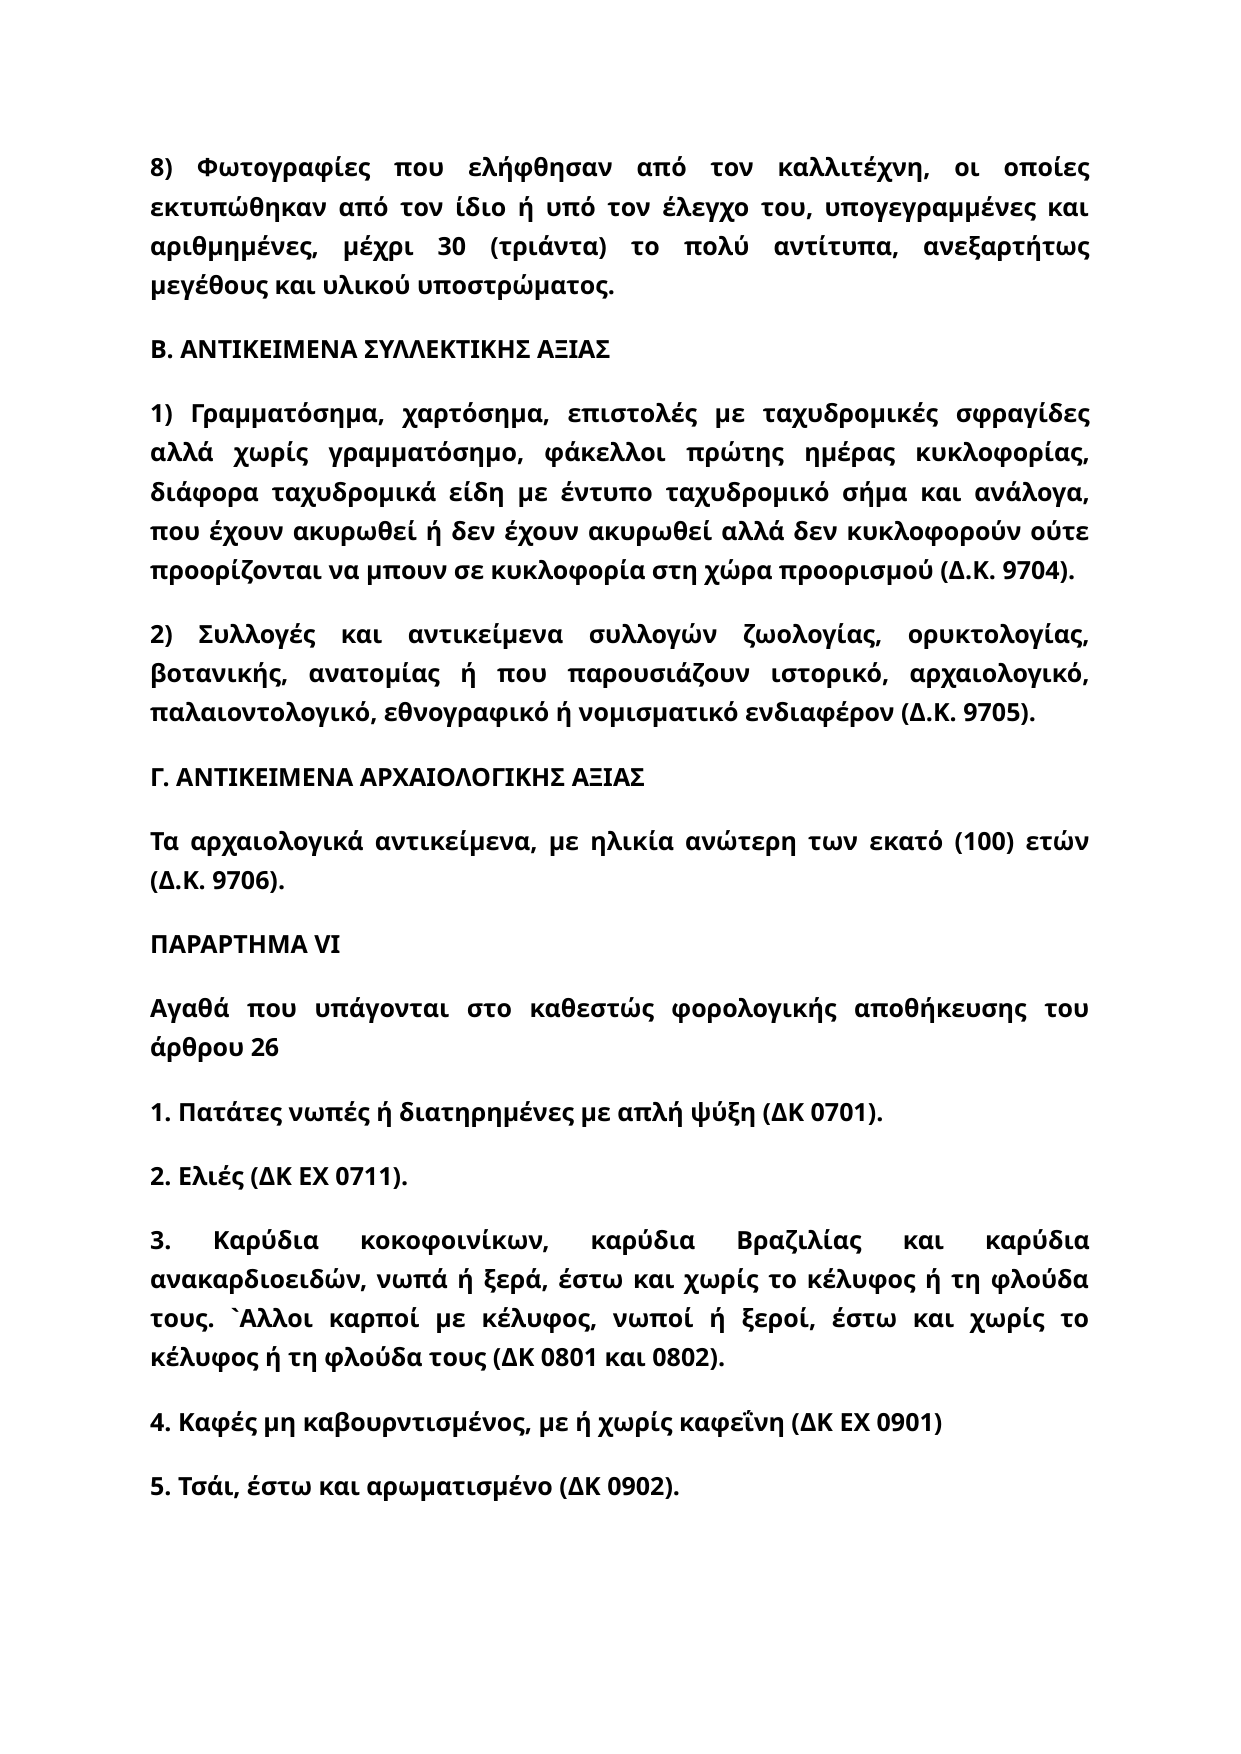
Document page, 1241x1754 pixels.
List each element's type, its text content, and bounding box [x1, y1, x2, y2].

text 8) Φωτογραφίες που ελήφθησαν από τον καλλιτέχνη, οι οποίες εκτυπώθηκαν από τον ίδιο ή υπό τον έλεγχο του, υπογεγραμμένες και αριθμημένες, μέχρι 30 (τριάντα) το πολύ αντίτυπα, ανεξαρτήτως μεγέθους και υλικού υποστρώματος. [150, 150, 1090, 302]
text 1) Γραμματόσημα, χαρτόσημα, επιστολές με ταχυδρομικές σφραγίδες αλλά χωρίς γραμματόσημο, φάκελλοι πρώτης ημέρας κυκλοφορίας, διάφορα ταχυδρομικά είδη με έντυπο ταχυδρομικό σήμα και ανάλογα, που έχουν ακυρωθεί ή δεν έχουν ακυρωθεί αλλά δεν κυκλοφορούν ούτε προορίζονται να μπουν σε κυκλοφορία στη χώρα προορισμού (Δ.Κ. 9704). [150, 396, 1090, 587]
text Γ. ΑΝΤΙΚΕΙΜΕΝΑ ΑΡΧΑΙΟΛΟΓΙΚΗΣ ΑΞΙΑΣ [150, 759, 1090, 793]
text Αγαθά που υπάγονται στο καθεστώς φορολογικής αποθήκευσης του άρθρου 26 [150, 991, 1090, 1064]
text 2) Συλλογές και αντικείμενα συλλογών ζωολογίας, ορυκτολογίας, βοτανικής, ανατομίας ή που παρουσιάζουν ιστορικό, αρχαιολογικό, παλαιοντολογικό, εθνογραφικό ή νομισματικό ενδιαφέρον (Δ.Κ. 9705). [150, 617, 1090, 729]
text 2. Ελιές (ΔΚ ΕΧ 0711). [150, 1158, 1090, 1192]
text 3. Καρύδια κοκοφοινίκων, καρύδια Βραζιλίας και καρύδια ανακαρδιοειδών, νωπά ή ξερά, έστω και χωρίς το κέλυφος ή τη φλούδα τους. `Αλλοι καρποί με κέλυφος, νωποί ή ξεροί, έστω και χωρίς το κέλυφος ή τη φλούδα τους (ΔΚ 0801 και 0802). [150, 1222, 1090, 1374]
text Β. ΑΝΤΙΚΕΙΜΕΝΑ ΣΥΛΛΕΚΤΙΚΗΣ ΑΞΙΑΣ [150, 332, 1090, 366]
text 5. Τσάι, έστω και αρωματισμένο (ΔΚ 0902). [150, 1468, 1090, 1502]
text Τα αρχαιολογικά αντικείμενα, με ηλικία ανώτερη των εκατό (100) ετών (Δ.Κ. 9706). [150, 823, 1090, 897]
text 4. Καφές μη καβουρντισμένος, με ή χωρίς καφεΐνη (ΔΚ ΕΧ 0901) [150, 1404, 1090, 1438]
text 1. Πατάτες νωπές ή διατηρημένες με απλή ψύξη (ΔΚ 0701). [150, 1094, 1090, 1128]
text ΠΑΡΑΡΤΗΜΑ VI [150, 927, 1090, 961]
